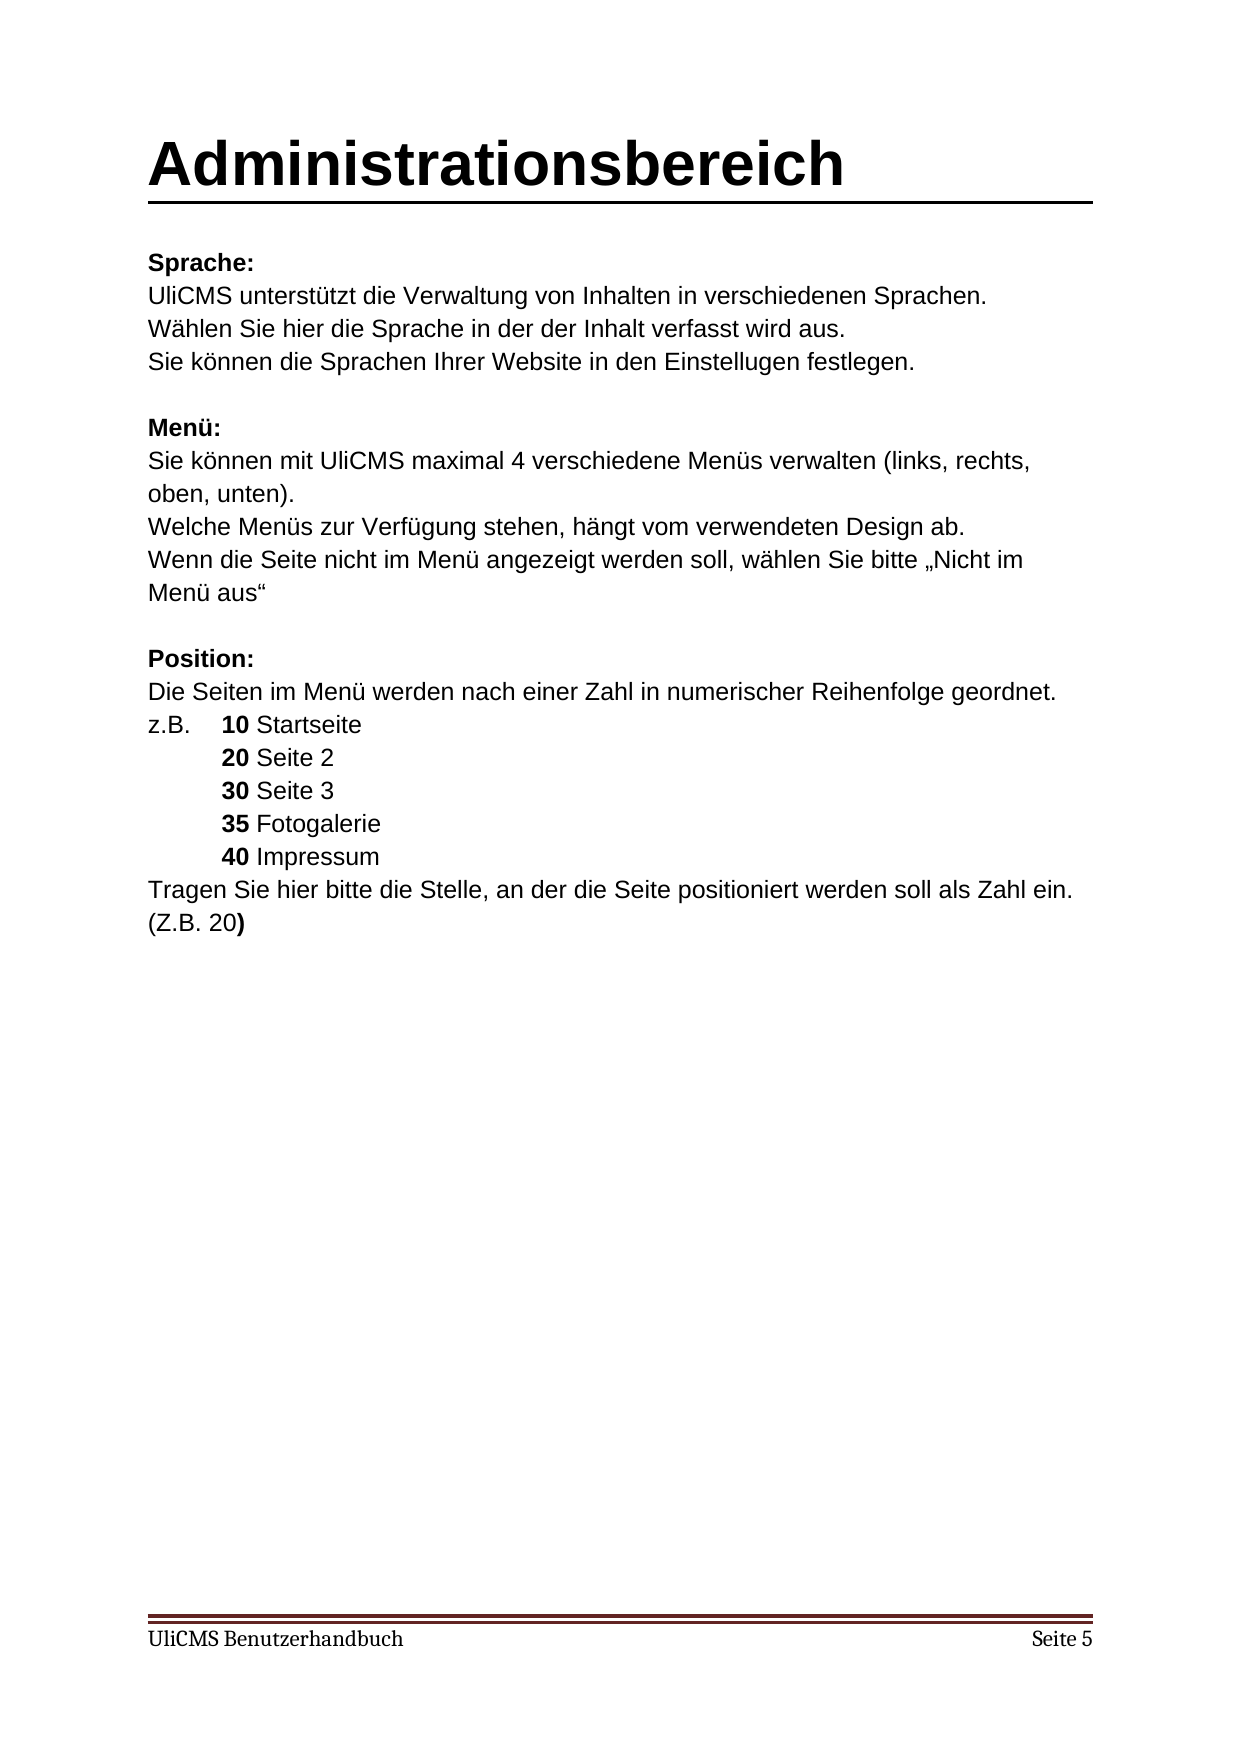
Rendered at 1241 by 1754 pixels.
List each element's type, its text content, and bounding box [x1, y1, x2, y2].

text Die Seiten im Menü werden nach einer Zahl in numerischer Reihenfolge geordnet. [148, 677, 1093, 706]
text 40 Impressum [148, 842, 1093, 871]
text 20 Seite 2 [148, 743, 1093, 772]
text Position: [148, 644, 1093, 673]
text Sie können die Sprachen Ihrer Website in den Einstellugen festlegen. [148, 347, 1093, 375]
text Tragen Sie hier bitte die Stelle, an der die Seite positioniert werden soll als Zahl ein. (Z.B. 20) [148, 875, 1093, 937]
text Sie können mit UliCMS maximal 4 verschiedene Menüs verwalten (links, rechts, oben, unten). [148, 446, 1093, 507]
text Menü: [148, 413, 1093, 441]
text Wenn die Seite nicht im Menü angezeigt werden soll, wählen Sie bitte „Nicht im Menü aus“ [148, 545, 1093, 607]
text Welche Menüs zur Verfügung stehen, hängt vom verwendeten Design ab. [148, 512, 1093, 541]
text UliCMS unterstützt die Verwaltung von Inhalten in verschiedenen Sprachen. Wählen Sie hier die Sprache in der der Inhalt verfasst wird aus. [148, 281, 1093, 342]
text 35 Fotogalerie [148, 809, 1093, 838]
text 30 Seite 3 [148, 776, 1093, 805]
text Sprache: [148, 248, 1093, 276]
text z.B. 10 Startseite [148, 710, 1093, 739]
text Administrationsbereich [148, 127, 1093, 201]
